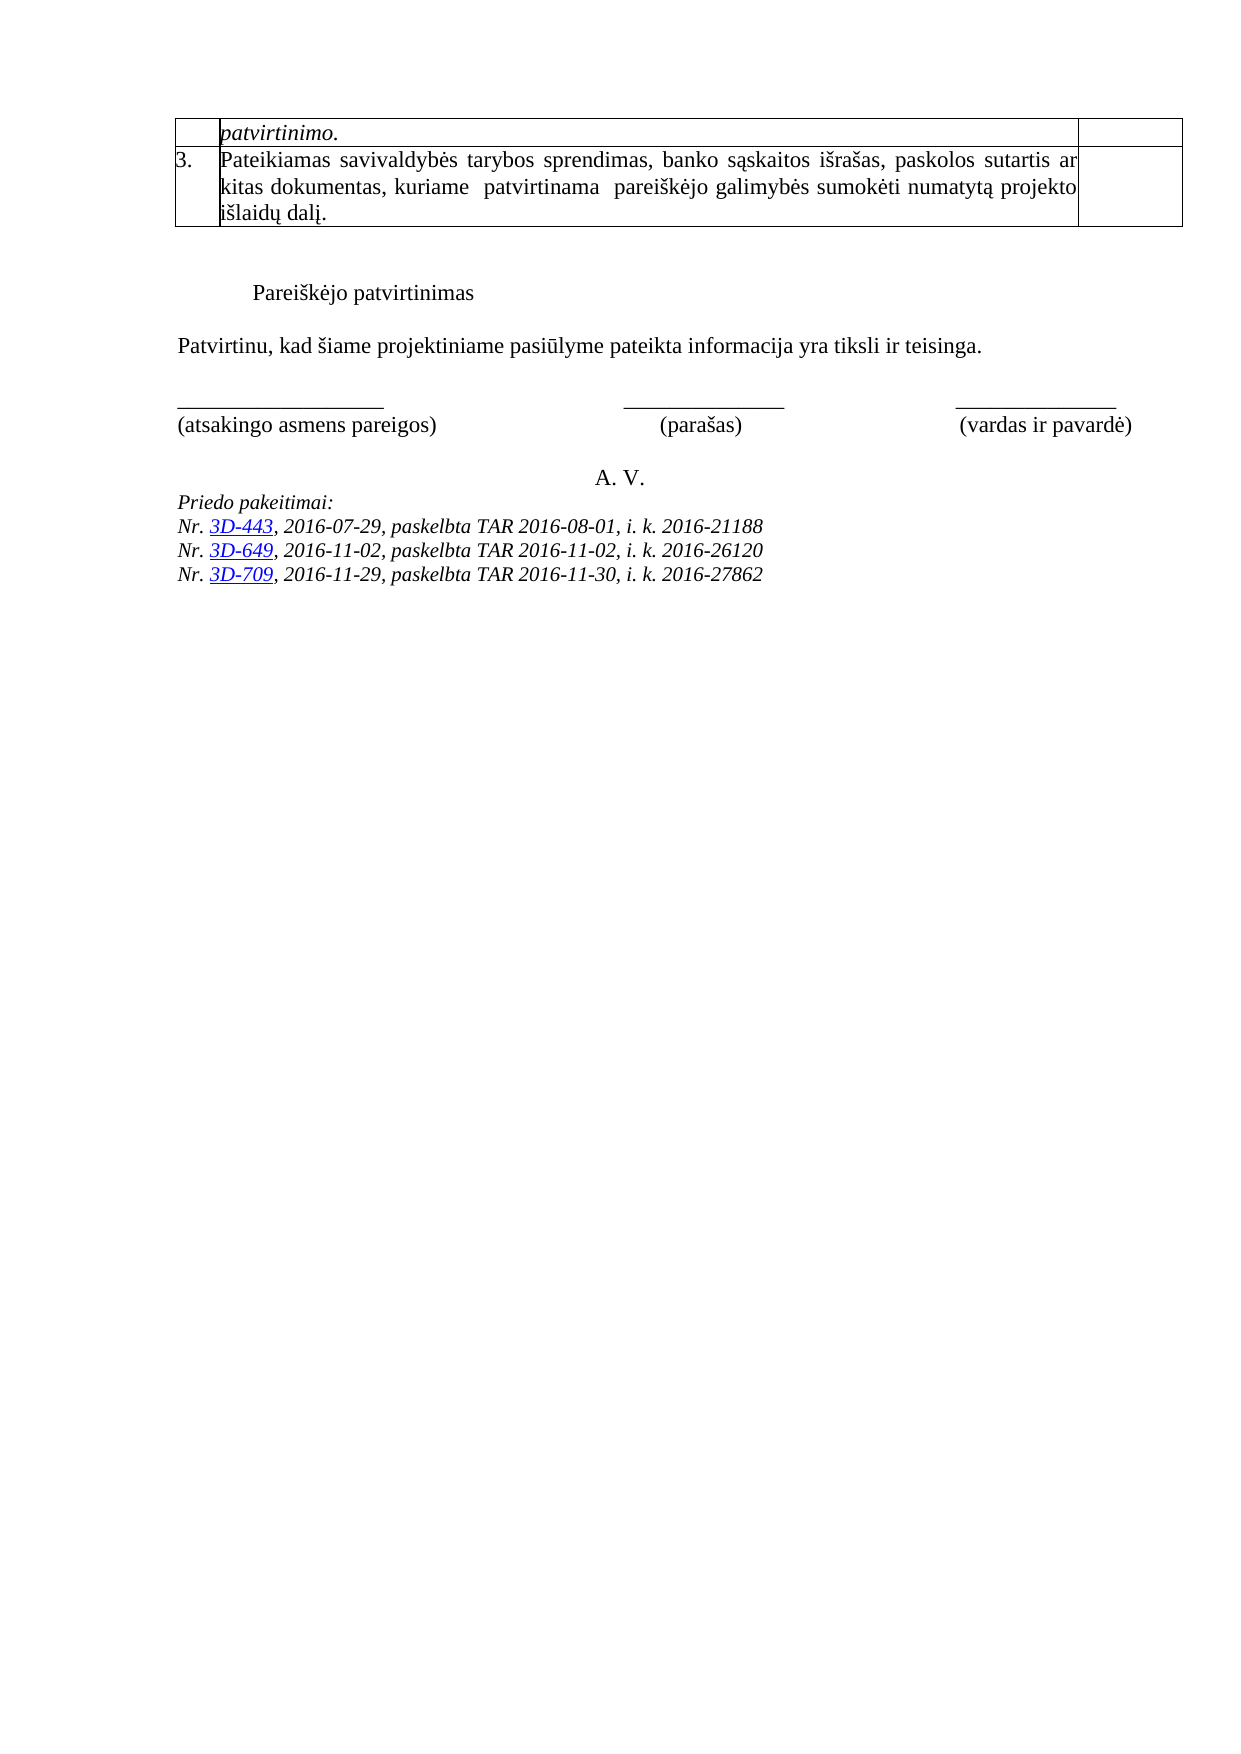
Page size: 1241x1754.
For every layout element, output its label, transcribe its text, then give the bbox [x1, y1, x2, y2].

text (atsakingo asmens pareigos) (parašas) (vardas ir pavardė) [177, 411, 1181, 437]
text Patvirtinu, kad šiame projektiniame pasiūlyme pateikta informacija yra tiksli ir teisinga. [177, 332, 1181, 358]
table_cell 3. [176, 147, 219, 226]
text Pareiškėjo patvirtinimas [177, 279, 1181, 306]
table_cell [1079, 119, 1182, 146]
text Priedo pakeitimai: [177, 490, 1181, 514]
text A. V. [177, 464, 1181, 490]
text Nr. 3D-709, 2016-11-29, paskelbta TAR 2016-11-30, i. k. 2016-27862 [177, 562, 1181, 586]
text Nr. 3D-649, 2016-11-02, paskelbta TAR 2016-11-02, i. k. 2016-26120 [177, 538, 1181, 562]
table_cell patvirtinimo. [221, 119, 1078, 146]
table_cell [1079, 147, 1182, 226]
table_cell Pateikiamas savivaldybės tarybos sprendimas, banko sąskaitos išrašas, paskolos sutartis ar kitas dokumentas, kuriame patvirtinama pareiškėjo galimybės sumokėti numatytą projekto išlaidų dalį. [221, 147, 1078, 226]
text Nr. 3D-443, 2016-07-29, paskelbta TAR 2016-08-01, i. k. 2016-21188 [177, 514, 1181, 538]
table_cell [176, 119, 219, 146]
text __________________ ______________ ______________ [177, 385, 1181, 411]
